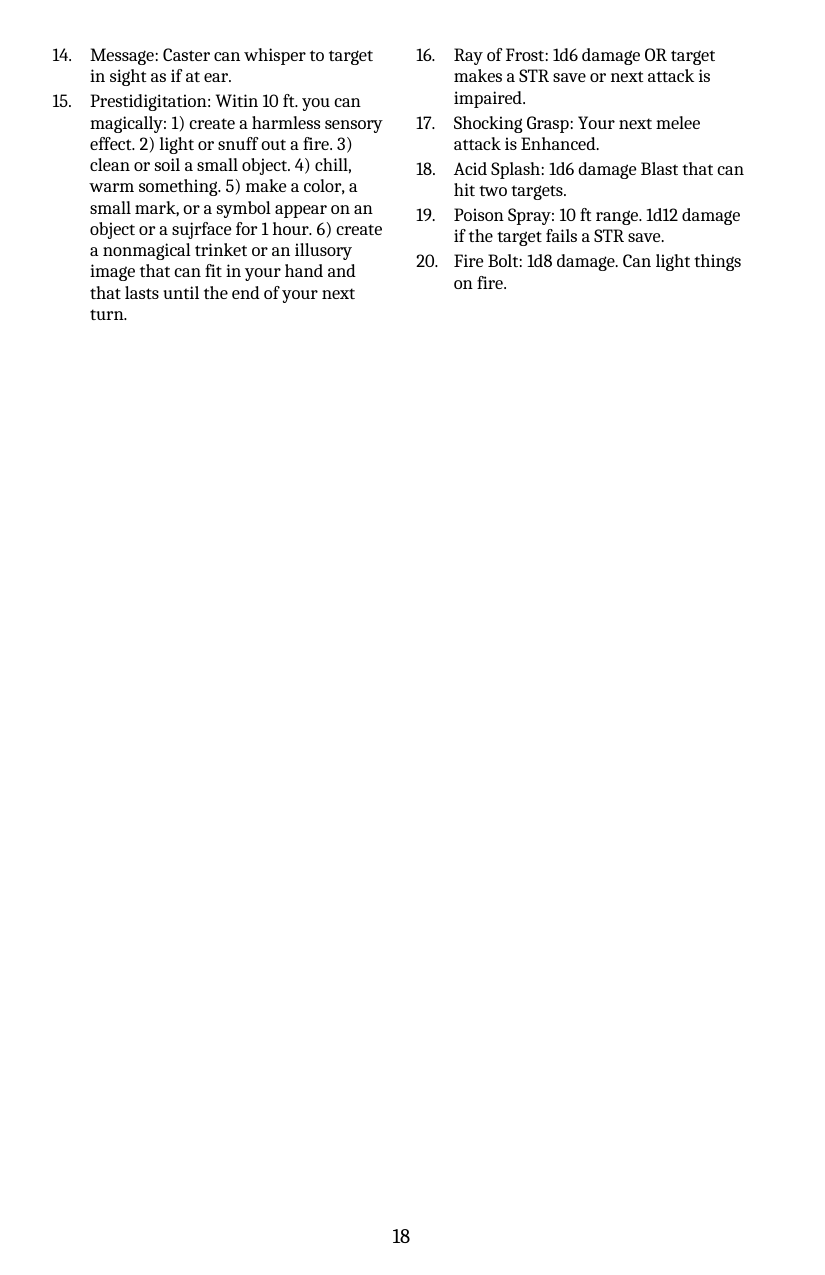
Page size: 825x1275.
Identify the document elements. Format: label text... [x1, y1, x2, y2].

list Acid Splash: 1d6 damage Blast that can hit two targets. [416, 159, 750, 201]
list Prestidigitation: Witin 10 ft. you can magically: 1) create a harmless sensory effect. 2) light or snuff out a fire. 3) clean or soil a small object. 4) chill, warm something. 5) make a color, a small mark, or a symbol appear on an object or a sujrface for 1 hour. 6) create a nonmagical trinket or an illusory image that can fit in your hand and that lasts until the end of your next turn. [52, 91, 386, 325]
list Poison Spray: 10 ft range. 1d12 damage if the target fails a STR save. [416, 205, 750, 247]
list Ray of Frost: 1d6 damage OR target makes a STR save or next attack is impaired. [416, 45, 750, 109]
list Message: Caster can whisper to target in sight as if at ear. [52, 45, 386, 87]
list Fire Bolt: 1d8 damage. Can light things on fire. [416, 251, 750, 294]
list Shocking Grasp: Your next melee attack is Enhanced. [416, 112, 750, 155]
